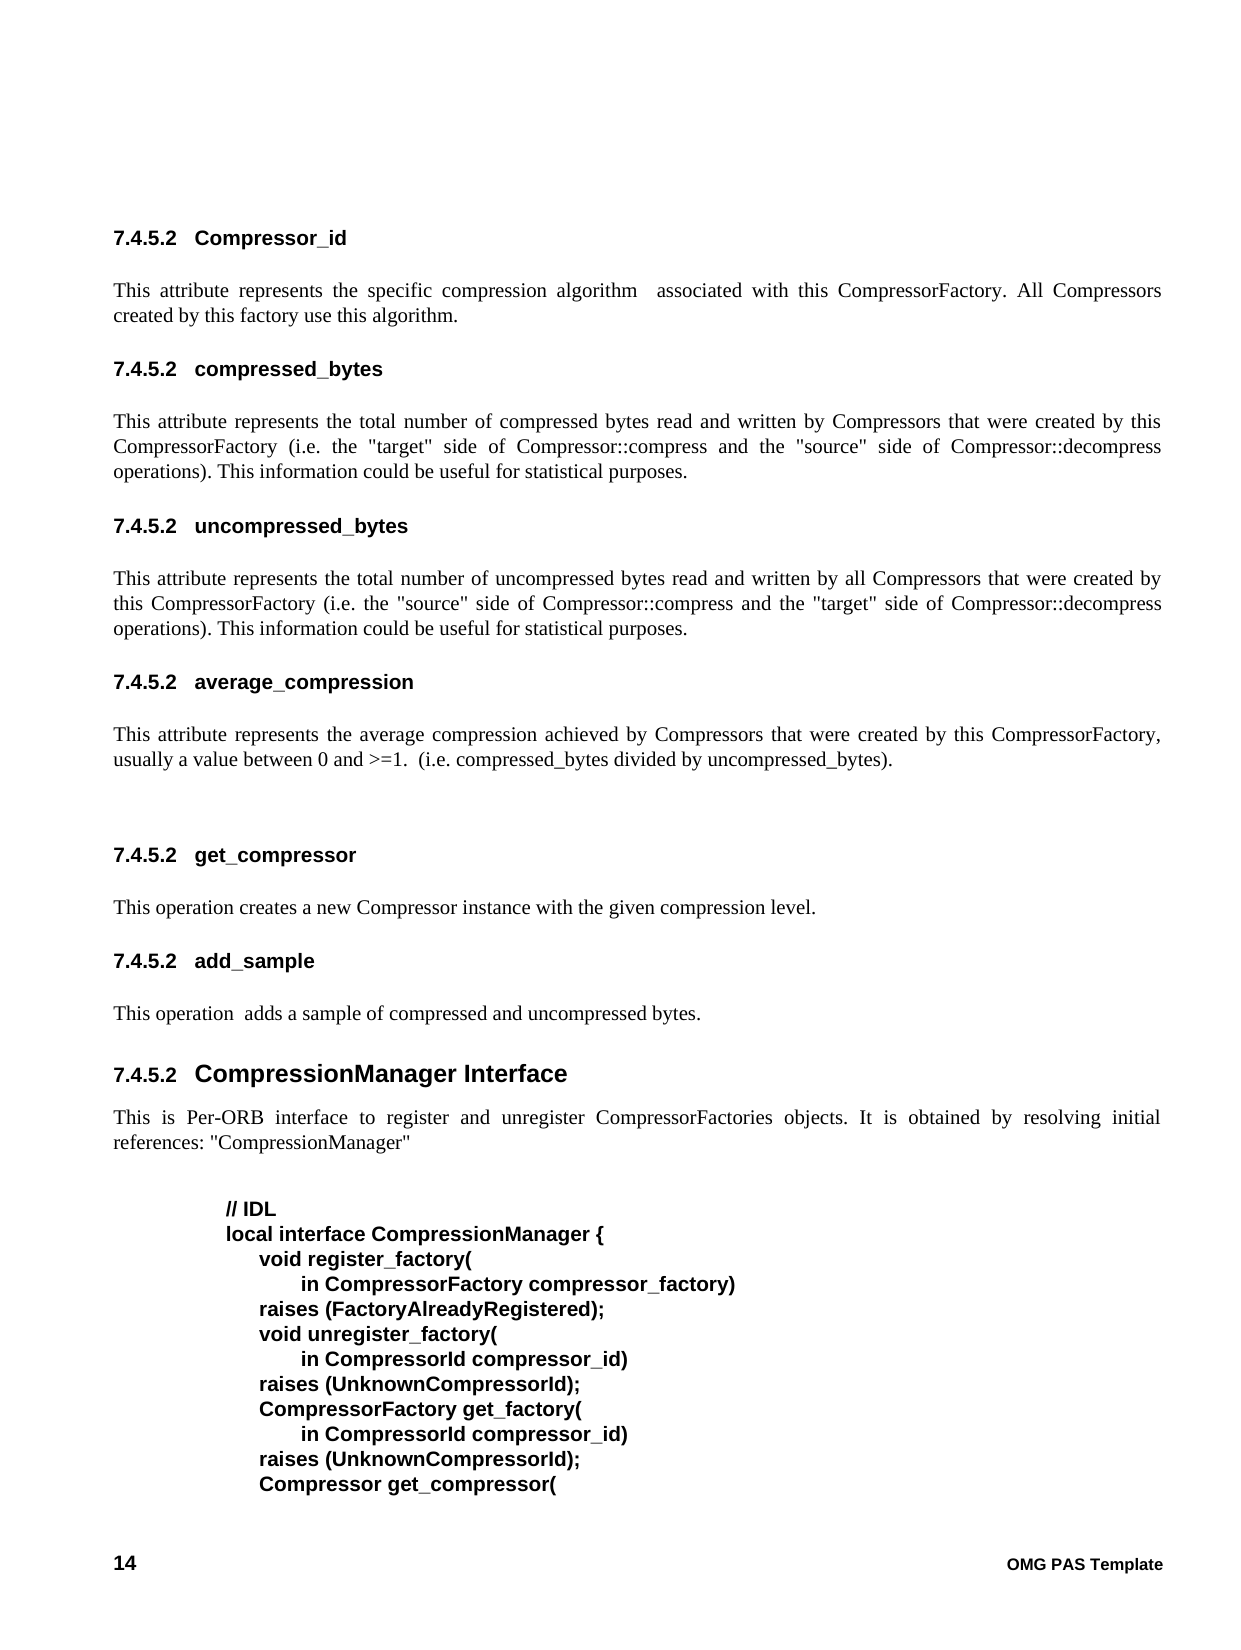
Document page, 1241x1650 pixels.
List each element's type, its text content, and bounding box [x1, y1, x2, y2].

subtitle This attribute represents the total number of compressed bytes read and written by Compressors that were created by this CompressorFactory (i.e. the "target" side of Compressor::compress and the "source" side of Compressor::decompress operations). This information could be useful for statistical purposes. [113, 408, 1163, 483]
subtitle uncompressed_bytes [113, 512, 1163, 537]
subtitle CompressorFactory get_factory( [186, 1396, 1163, 1421]
subtitle Compressor get_compressor( [186, 1471, 1163, 1496]
subtitle in CompressorFactory compressor_factory) [186, 1271, 1163, 1296]
subtitle This operation adds a sample of compressed and uncompressed bytes. [113, 1000, 1163, 1025]
subtitle // IDL [186, 1196, 1163, 1221]
text This is Per-ORB interface to register and unregister CompressorFactories objects. It is obtained by resolving initial references: "CompressionManager" [113, 1104, 1163, 1154]
subtitle This operation creates a new Compressor instance with the given compression level. [113, 894, 1163, 919]
subtitle CompressionManager Interface [113, 1058, 1163, 1087]
subtitle local interface CompressionManager { [186, 1221, 1163, 1246]
subtitle This attribute represents the specific compression algorithm associated with this CompressorFactory. All Compressors created by this factory use this algorithm. [113, 277, 1163, 327]
subtitle raises (UnknownCompressorId); [186, 1446, 1163, 1471]
subtitle in CompressorId compressor_id) [186, 1421, 1163, 1446]
subtitle raises (UnknownCompressorId); [186, 1371, 1163, 1396]
subtitle get_compressor [113, 842, 1163, 867]
subtitle in CompressorId compressor_id) [186, 1346, 1163, 1371]
subtitle raises (FactoryAlreadyRegistered); [186, 1296, 1163, 1321]
subtitle average_compression [113, 669, 1163, 694]
subtitle This attribute represents the total number of uncompressed bytes read and written by all Compressors that were created by this CompressorFactory (i.e. the "source" side of Compressor::compress and the "target" side of Compressor::decompress operations). This information could be useful for statistical purposes. [113, 564, 1163, 639]
subtitle Compressor_id [113, 225, 1163, 250]
subtitle This attribute represents the average compression achieved by Compressors that were created by this CompressorFactory, usually a value between 0 and >=1. (i.e. compressed_bytes divided by uncompressed_bytes). [113, 721, 1163, 771]
subtitle add_sample [113, 948, 1163, 973]
subtitle void unregister_factory( [186, 1321, 1163, 1346]
subtitle compressed_bytes [113, 356, 1163, 381]
subtitle void register_factory( [186, 1246, 1163, 1271]
